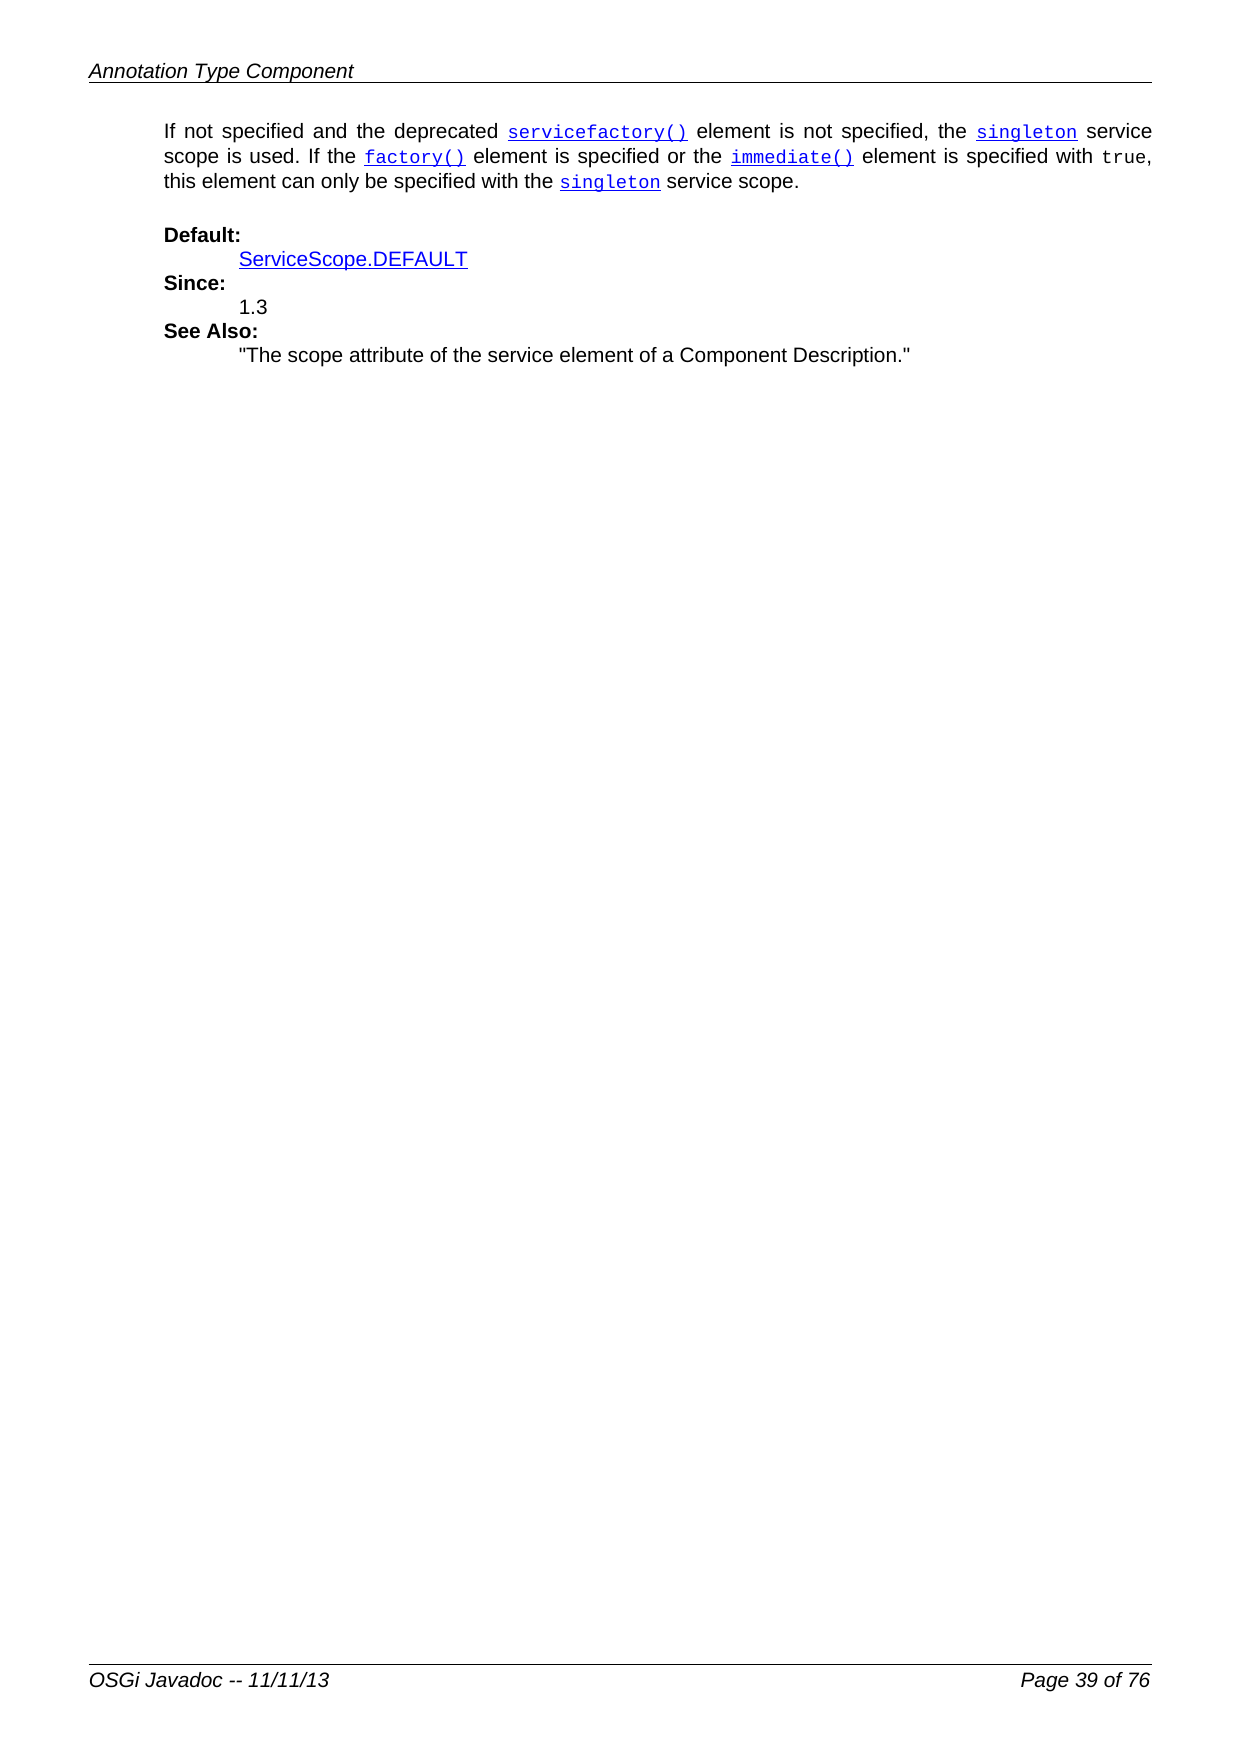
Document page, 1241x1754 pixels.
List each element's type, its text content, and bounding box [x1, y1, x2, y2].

text "The scope attribute of the service element of a Component Description." [238, 343, 1152, 367]
text Since: [163, 271, 1152, 295]
text If not specified and the deprecated servicefactory() element is not specified, the singleton service scope is used. If the factory() element is specified or the immediate() element is specified with true, this element can only be specified with the singleton service scope. [163, 118, 1152, 194]
text Default: [163, 223, 1152, 247]
text 1.3 [238, 295, 1152, 319]
text See Also: [163, 319, 1152, 343]
text ServiceScope.DEFAULT [238, 247, 1152, 271]
